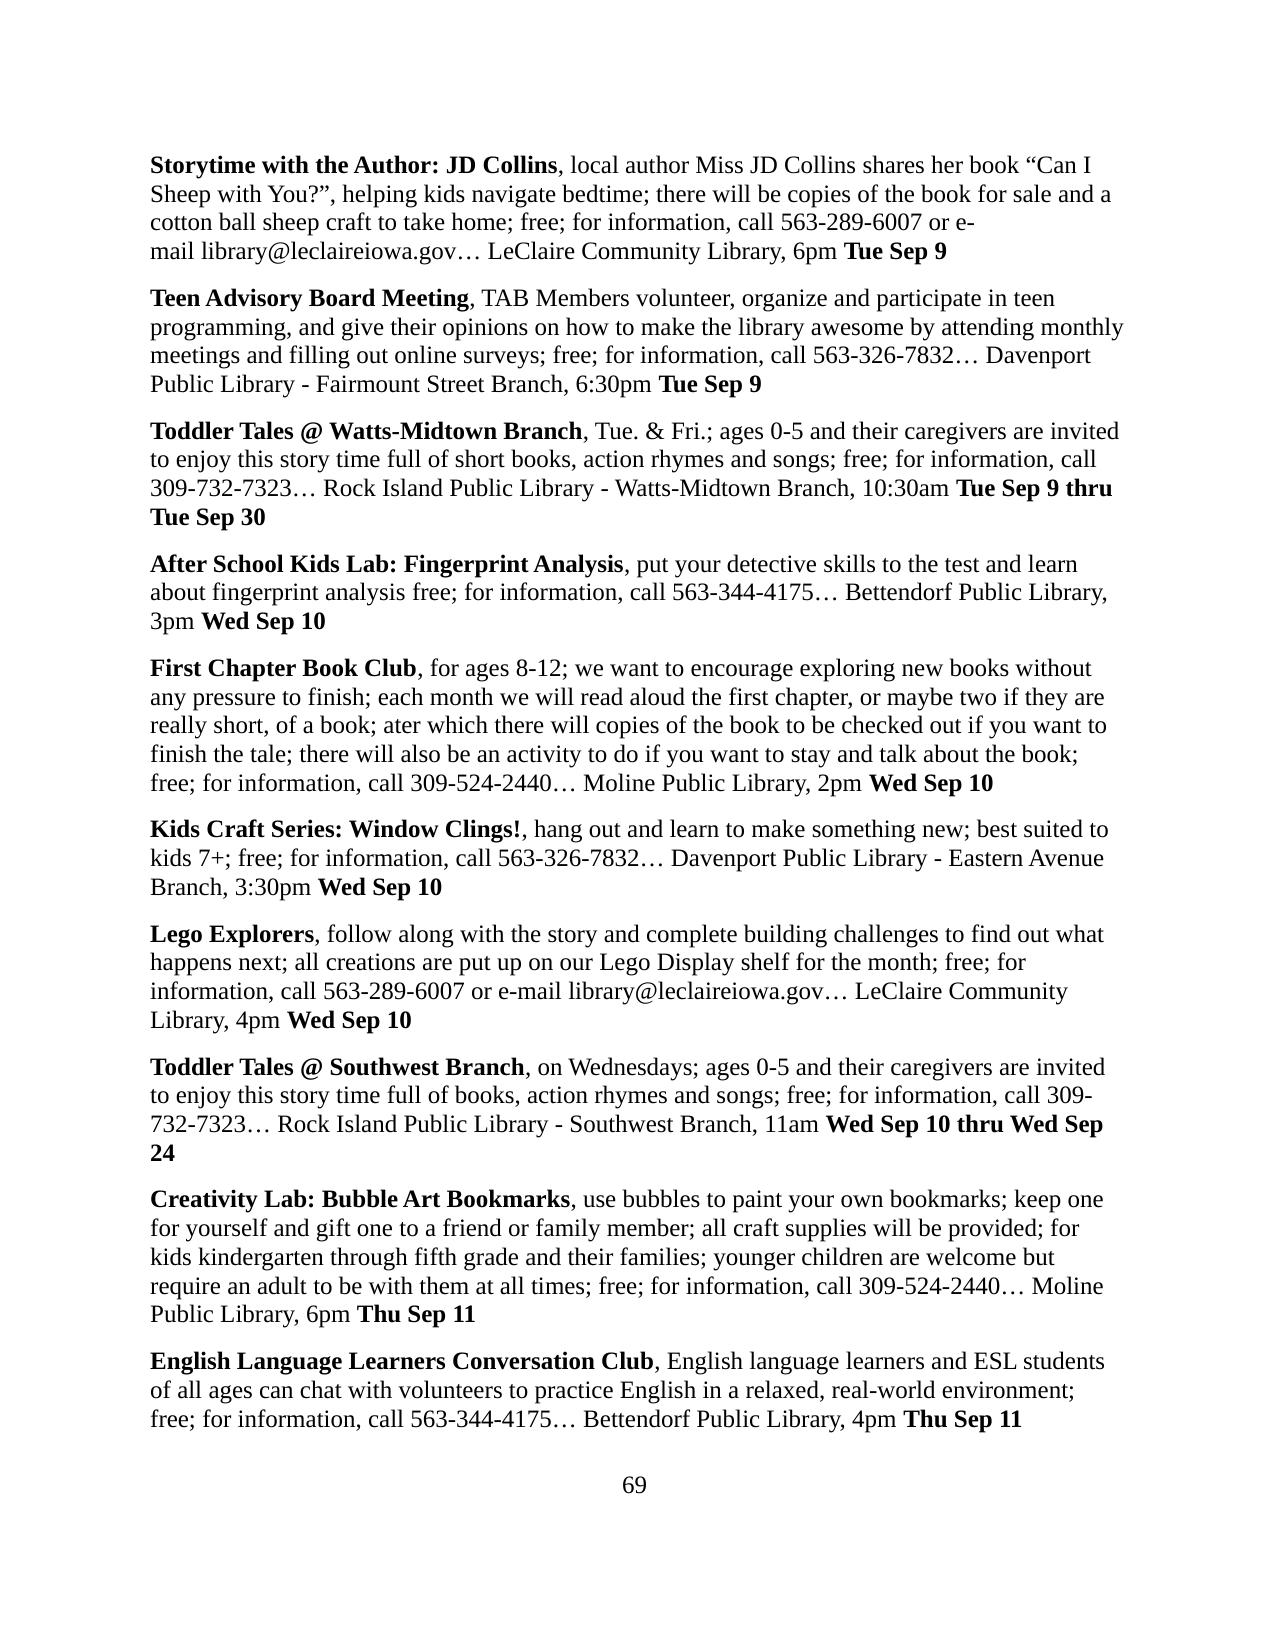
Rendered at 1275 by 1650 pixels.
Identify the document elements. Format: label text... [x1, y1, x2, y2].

text Creativity Lab: Bubble Art Bookmarks, use bubbles to paint your own bookmarks; keep one for yourself and gift one to a friend or family member; all craft supplies will be provided; for kids kindergarten through fifth grade and their families; younger children are welcome but require an adult to be with them at all times; free; for information, call 309-524-2440… Moline Public Library, 6pm Thu Sep 11 [150, 1184, 1125, 1328]
text Lego Explorers, follow along with the story and complete building challenges to find out what happens next; all creations are put up on our Lego Display shelf for the month; free; for information, call 563-289-6007 or e-mail library@leclaireiowa.gov… LeClaire Community Library, 4pm Wed Sep 10 [150, 919, 1125, 1034]
text After School Kids Lab: Fingerprint Analysis, put your detective skills to the test and learn about fingerprint analysis free; for information, call 563-344-4175… Bettendorf Public Library, 3pm Wed Sep 10 [150, 549, 1125, 635]
text Storytime with the Author: JD Collins, local author Miss JD Collins shares her book “Can I Sheep with You?”, helping kids navigate bedtime; there will be copies of the book for sale and a cotton ball sheep craft to take home; free; for information, call 563-289-6007 or e-mail library@leclaireiowa.gov… LeClaire Community Library, 6pm Tue Sep 9 [150, 150, 1125, 265]
text Toddler Tales @ Watts-Midtown Branch, Tue. & Fri.; ages 0-5 and their caregivers are invited to enjoy this story time full of short books, action rhymes and songs; free; for information, call 309-732-7323… Rock Island Public Library - Watts-Midtown Branch, 10:30am Tue Sep 9 thru Tue Sep 30 [150, 416, 1125, 531]
text Toddler Tales @ Southwest Branch, on Wednesdays; ages 0-5 and their caregivers are invited to enjoy this story time full of books, action rhymes and songs; free; for information, call 309-732-7323… Rock Island Public Library - Southwest Branch, 11am Wed Sep 10 thru Wed Sep 24 [150, 1052, 1125, 1167]
text First Chapter Book Club, for ages 8-12; we want to encourage exploring new books without any pressure to finish; each month we will read aloud the first chapter, or maybe two if they are really short, of a book; ater which there will copies of the book to be checked out if you want to finish the tale; there will also be an activity to do if you want to stay and talk about the book; free; for information, call 309-524-2440… Moline Public Library, 2pm Wed Sep 10 [150, 653, 1125, 797]
text English Language Learners Conversation Club, English language learners and ESL students of all ages can chat with volunteers to practice English in a relaxed, real-world environment; free; for information, call 563-344-4175… Bettendorf Public Library, 4pm Thu Sep 11 [150, 1346, 1125, 1432]
text Kids Craft Series: Window Clings!, hang out and learn to make something new; best suited to kids 7+; free; for information, call 563-326-7832… Davenport Public Library - Eastern Avenue Branch, 3:30pm Wed Sep 10 [150, 814, 1125, 901]
text Teen Advisory Board Meeting, TAB Members volunteer, organize and participate in teen programming, and give their opinions on how to make the library awesome by attending monthly meetings and filling out online surveys; free; for information, call 563-326-7832… Davenport Public Library - Fairmount Street Branch, 6:30pm Tue Sep 9 [150, 283, 1125, 398]
